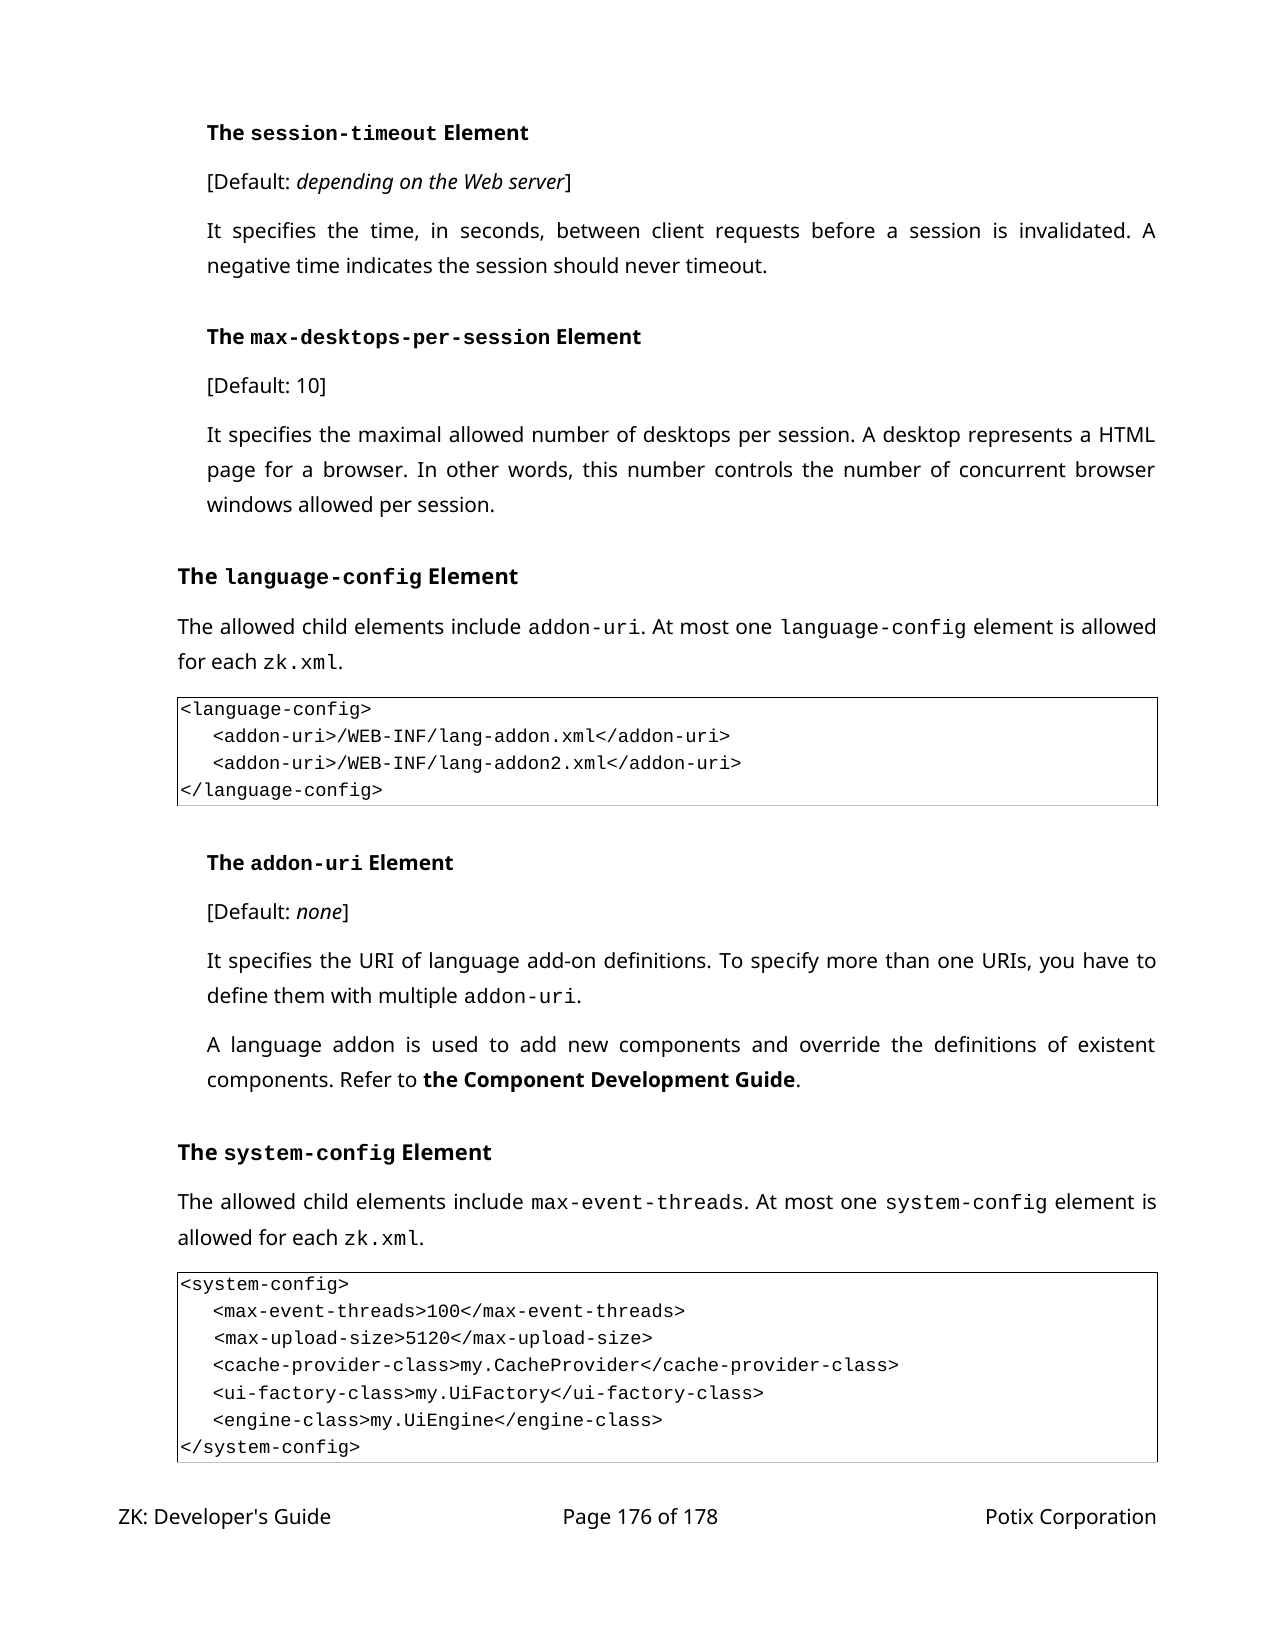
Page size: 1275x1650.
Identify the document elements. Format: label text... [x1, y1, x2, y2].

text A language addon is used to add new components and override the definitions of existent components. Refer to the Component Development Guide. [207, 1030, 1157, 1094]
text </system-config> [178, 1435, 1157, 1462]
text <max-upload-size>5120</max-upload-size> [178, 1326, 1157, 1350]
text It specifies the URI of language add-on definitions. To specify more than one URIs, you have to define them with multiple addon-uri. [207, 946, 1157, 1010]
text <ui-factory-class>my.UiFactory</ui-factory-class> [178, 1381, 1157, 1405]
text <engine-class>my.UiEngine</engine-class> [178, 1408, 1157, 1432]
text <system-config> [178, 1273, 1157, 1296]
subtitle The addon-uri Element [207, 848, 1157, 877]
subtitle The language-config Element [177, 561, 1157, 591]
text <addon-uri>/WEB-INF/lang-addon.xml</addon-uri> [178, 724, 1157, 748]
text <addon-uri>/WEB-INF/lang-addon2.xml</addon-uri> [178, 751, 1157, 775]
text <max-event-threads>100</max-event-threads> [178, 1299, 1157, 1323]
text [Default: none] [207, 897, 1157, 925]
text The allowed child elements include addon-uri. At most one language-config element is allowed for each zk.xml. [177, 612, 1157, 676]
text <cache-provider-class>my.CacheProvider</cache-provider-class> [178, 1353, 1157, 1378]
text <language-config> [178, 698, 1157, 721]
text It specifies the maximal allowed number of desktops per session. A desktop represents a HTML page for a browser. In other words, this number controls the number of concurrent browser windows allowed per session. [207, 420, 1157, 519]
text [Default: 10] [207, 371, 1157, 399]
text [Default: depending on the Web server] [207, 167, 1157, 196]
subtitle The max-desktops-per-session Element [207, 322, 1157, 351]
subtitle The system-config Element [177, 1136, 1157, 1166]
text It specifies the time, in seconds, between client requests before a session is invalidated. A negative time indicates the session should never timeout. [207, 216, 1157, 279]
text The allowed child elements include max-event-threads. At most one system-config element is allowed for each zk.xml. [177, 1187, 1157, 1251]
text </language-config> [178, 778, 1157, 805]
subtitle The session-timeout Element [207, 118, 1157, 147]
